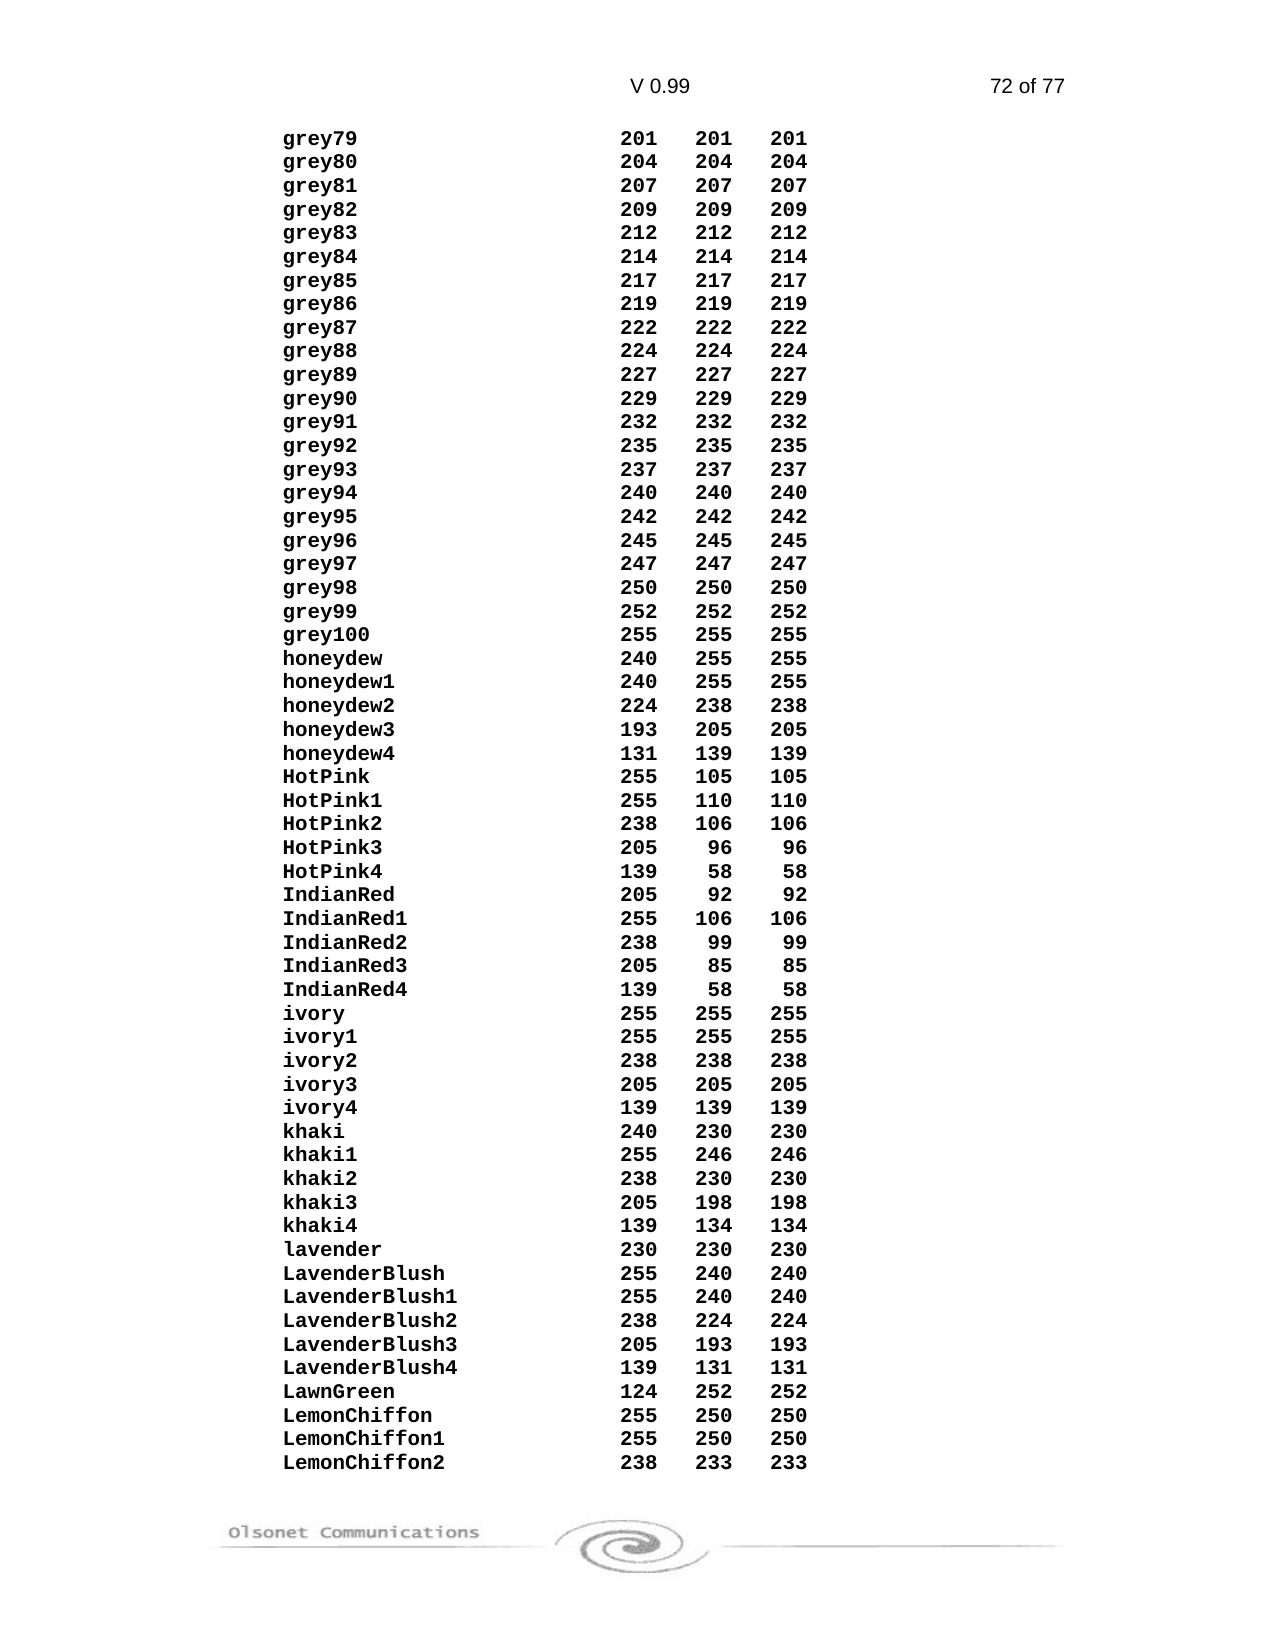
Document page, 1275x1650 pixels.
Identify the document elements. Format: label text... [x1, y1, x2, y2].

text khaki1 255 246 246 [282, 1144, 1065, 1168]
text grey81 207 207 207 [282, 175, 1065, 199]
text LavenderBlush4 139 131 131 [282, 1357, 1065, 1381]
text grey92 235 235 235 [282, 435, 1065, 459]
text grey88 224 224 224 [282, 341, 1065, 364]
text LemonChiffon 255 250 250 [282, 1404, 1065, 1428]
text IndianRed2 238 99 99 [282, 932, 1065, 955]
text IndianRed1 255 106 106 [282, 908, 1065, 932]
text honeydew1 240 255 255 [282, 672, 1065, 695]
text grey82 209 209 209 [282, 199, 1065, 222]
text grey86 219 219 219 [282, 293, 1065, 317]
text LavenderBlush3 205 193 193 [282, 1334, 1065, 1357]
text HotPink4 139 58 58 [282, 861, 1065, 884]
text honeydew4 131 139 139 [282, 742, 1065, 766]
text khaki3 205 198 198 [282, 1192, 1065, 1215]
text ivory2 238 238 238 [282, 1050, 1065, 1073]
text LemonChiffon1 255 250 250 [282, 1428, 1065, 1452]
text grey99 252 252 252 [282, 601, 1065, 624]
text khaki4 139 134 134 [282, 1215, 1065, 1239]
text ivory4 139 139 139 [282, 1097, 1065, 1121]
text LavenderBlush1 255 240 240 [282, 1286, 1065, 1310]
text HotPink2 238 106 106 [282, 813, 1065, 837]
text honeydew3 193 205 205 [282, 719, 1065, 742]
text grey90 229 229 229 [282, 388, 1065, 411]
text HotPink 255 105 105 [282, 766, 1065, 790]
text grey87 222 222 222 [282, 317, 1065, 341]
text HotPink3 205 96 96 [282, 837, 1065, 861]
text lavender 230 230 230 [282, 1239, 1065, 1263]
text LavenderBlush 255 240 240 [282, 1263, 1065, 1286]
text grey93 237 237 237 [282, 459, 1065, 482]
text grey85 217 217 217 [282, 269, 1065, 293]
picture [210, 1504, 1065, 1596]
text grey95 242 242 242 [282, 506, 1065, 530]
text grey80 204 204 204 [282, 151, 1065, 175]
text honeydew 240 255 255 [282, 648, 1065, 672]
text grey94 240 240 240 [282, 482, 1065, 506]
text khaki 240 230 230 [282, 1121, 1065, 1144]
text LemonChiffon2 238 233 233 [282, 1452, 1065, 1476]
text ivory3 205 205 205 [282, 1073, 1065, 1097]
text grey79 201 201 201 [282, 128, 1065, 151]
text khaki2 238 230 230 [282, 1168, 1065, 1192]
text IndianRed4 139 58 58 [282, 979, 1065, 1003]
text IndianRed 205 92 92 [282, 884, 1065, 908]
text HotPink1 255 110 110 [282, 790, 1065, 813]
text LawnGreen 124 252 252 [282, 1381, 1065, 1404]
text grey96 245 245 245 [282, 530, 1065, 553]
text grey83 212 212 212 [282, 222, 1065, 246]
text grey97 247 247 247 [282, 553, 1065, 577]
text grey100 255 255 255 [282, 624, 1065, 648]
text honeydew2 224 238 238 [282, 695, 1065, 719]
text grey91 232 232 232 [282, 411, 1065, 435]
text IndianRed3 205 85 85 [282, 955, 1065, 979]
text LavenderBlush2 238 224 224 [282, 1310, 1065, 1334]
text grey89 227 227 227 [282, 364, 1065, 388]
text ivory1 255 255 255 [282, 1026, 1065, 1050]
text ivory 255 255 255 [282, 1003, 1065, 1026]
text grey84 214 214 214 [282, 246, 1065, 269]
text grey98 250 250 250 [282, 577, 1065, 601]
